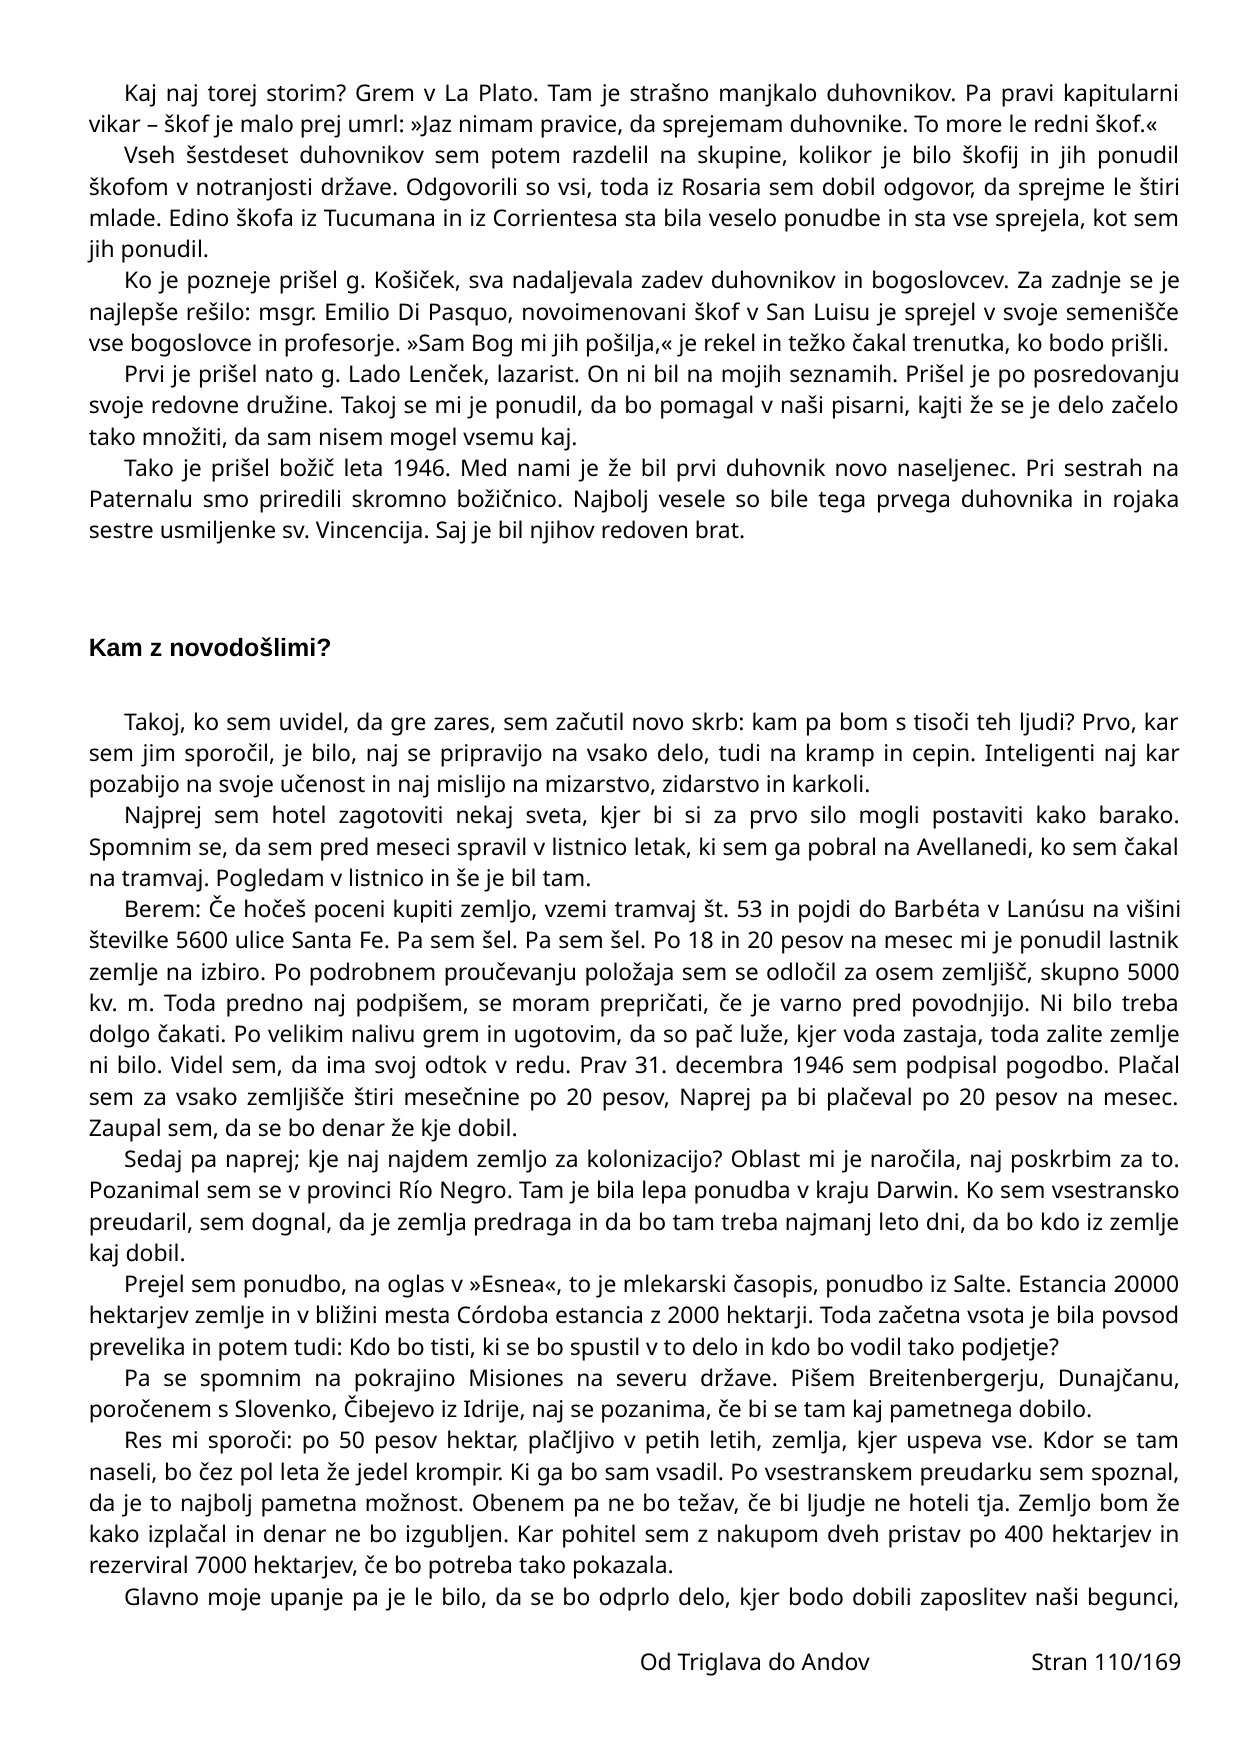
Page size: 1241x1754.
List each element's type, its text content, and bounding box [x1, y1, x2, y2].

text Kaj naj torej storim? Grem v La Plato. Tam je strašno manjkalo duhovnikov. Pa pravi kapitularni vikar – škof je malo prej umrl: »Jaz nimam pravice, da sprejemam duhovnike. To more le redni škof.« [88, 77, 1181, 139]
text Takoj, ko sem uvidel, da gre zares, sem začutil novo skrb: kam pa bom s tisoči teh ljudi? Prvo, kar sem jim sporočil, je bilo, naj se pripravijo na vsako delo, tudi na kramp in cepin. Inteligenti naj kar pozabijo na svoje učenost in naj mislijo na mizarstvo, zidarstvo in karkoli. [88, 706, 1181, 799]
text Vseh šestdeset duhovnikov sem potem razdelil na skupine, kolikor je bilo škofij in jih ponudil škofom v notranjosti države. Odgovorili so vsi, toda iz Rosaria sem dobil odgovor, da sprejme le štiri mlade. Edino škofa iz Tucumana in iz Corrientesa sta bila veselo ponudbe in sta vse sprejela, kot sem jih ponudil. [88, 139, 1181, 264]
subtitle Kam z novodošlimi? [88, 633, 1181, 662]
text Najprej sem hotel zagotoviti nekaj sveta, kjer bi si za prvo silo mogli postaviti kako barako. Spomnim se, da sem pred meseci spravil v listnico letak, ki sem ga pobral na Avellanedi, ko sem čakal na tramvaj. Pogledam v listnico in še je bil tam. [88, 799, 1181, 893]
text Pa se spomnim na pokrajino Misiones na severu države. Pišem Breitenbergerju, Dunajčanu, poročenem s Slovenko, Čibejevo iz Idrije, naj se pozanima, če bi se tam kaj pametnega dobilo. [88, 1362, 1181, 1424]
text Res mi sporoči: po 50 pesov hektar, plačljivo v petih letih, zemlja, kjer uspeva vse. Kdor se tam naseli, bo čez pol leta že jedel krompir. Ki ga bo sam vsadil. Po vsestranskem preudarku sem spoznal, da je to najbolj pametna možnost. Obenem pa ne bo težav, če bi ljudje ne hoteli tja. Zemljo bom že kako izplačal in denar ne bo izgubljen. Kar pohitel sem z nakupom dveh pristav po 400 hektarjev in rezerviral 7000 hektarjev, če bo potreba tako pokazala. [88, 1424, 1181, 1581]
text Berem: Če hočeš poceni kupiti zemljo, vzemi tramvaj št. 53 in pojdi do Barbéta v Lanúsu na višini številke 5600 ulice Santa Fe. Pa sem šel. Pa sem šel. Po 18 in 20 pesov na mesec mi je ponudil lastnik zemlje na izbiro. Po podrobnem proučevanju položaja sem se odločil za osem zemljišč, skupno 5000 kv. m. Toda predno naj podpišem, se moram prepričati, če je varno pred povodnjijo. Ni bilo treba dolgo čakati. Po velikim nalivu grem in ugotovim, da so pač luže, kjer voda zastaja, toda zalite zemlje ni bilo. Videl sem, da ima svoj odtok v redu. Prav 31. decembra 1946 sem podpisal pogodbo. Plačal sem za vsako zemljišče štiri mesečnine po 20 pesov, Naprej pa bi plačeval po 20 pesov na mesec. Zaupal sem, da se bo denar že kje dobil. [88, 893, 1181, 1143]
text Tako je prišel božič leta 1946. Med nami je že bil prvi duhovnik novo naseljenec. Pri sestrah na Paternalu smo priredili skromno božičnico. Najbolj vesele so bile tega prvega duhovnika in rojaka sestre usmiljenke sv. Vincencija. Saj je bil njihov redoven brat. [88, 452, 1181, 546]
text Glavno moje upanje pa je le bilo, da se bo odprlo delo, kjer bodo dobili zaposlitev naši begunci, [88, 1581, 1181, 1612]
text Prejel sem ponudbo, na oglas v »Esnea«, to je mlekarski časopis, ponudbo iz Salte. Estancia 20000 hektarjev zemlje in v bližini mesta Córdoba estancia z 2000 hektarji. Toda začetna vsota je bila povsod prevelika in potem tudi: Kdo bo tisti, ki se bo spustil v to delo in kdo bo vodil tako podjetje? [88, 1268, 1181, 1362]
text Sedaj pa naprej; kje naj najdem zemljo za kolonizacijo? Oblast mi je naročila, naj poskrbim za to. Pozanimal sem se v provinci Río Negro. Tam je bila lepa ponudba v kraju Darwin. Ko sem vsestransko preudaril, sem dognal, da je zemlja predraga in da bo tam treba najmanj leto dni, da bo kdo iz zemlje kaj dobil. [88, 1143, 1181, 1268]
text Ko je pozneje prišel g. Košiček, sva nadaljevala zadev duhovnikov in bogoslovcev. Za zadnje se je najlepše rešilo: msgr. Emilio Di Pasquo, novoimenovani škof v San Luisu je sprejel v svoje semenišče vse bogoslovce in profesorje. »Sam Bog mi jih pošilja,« je rekel in težko čakal trenutka, ko bodo prišli. [88, 264, 1181, 358]
text Prvi je prišel nato g. Lado Lenček, lazarist. On ni bil na mojih seznamih. Prišel je po posredovanju svoje redovne družine. Takoj se mi je ponudil, da bo pomagal v naši pisarni, kajti že se je delo začelo tako množiti, da sam nisem mogel vsemu kaj. [88, 358, 1181, 452]
